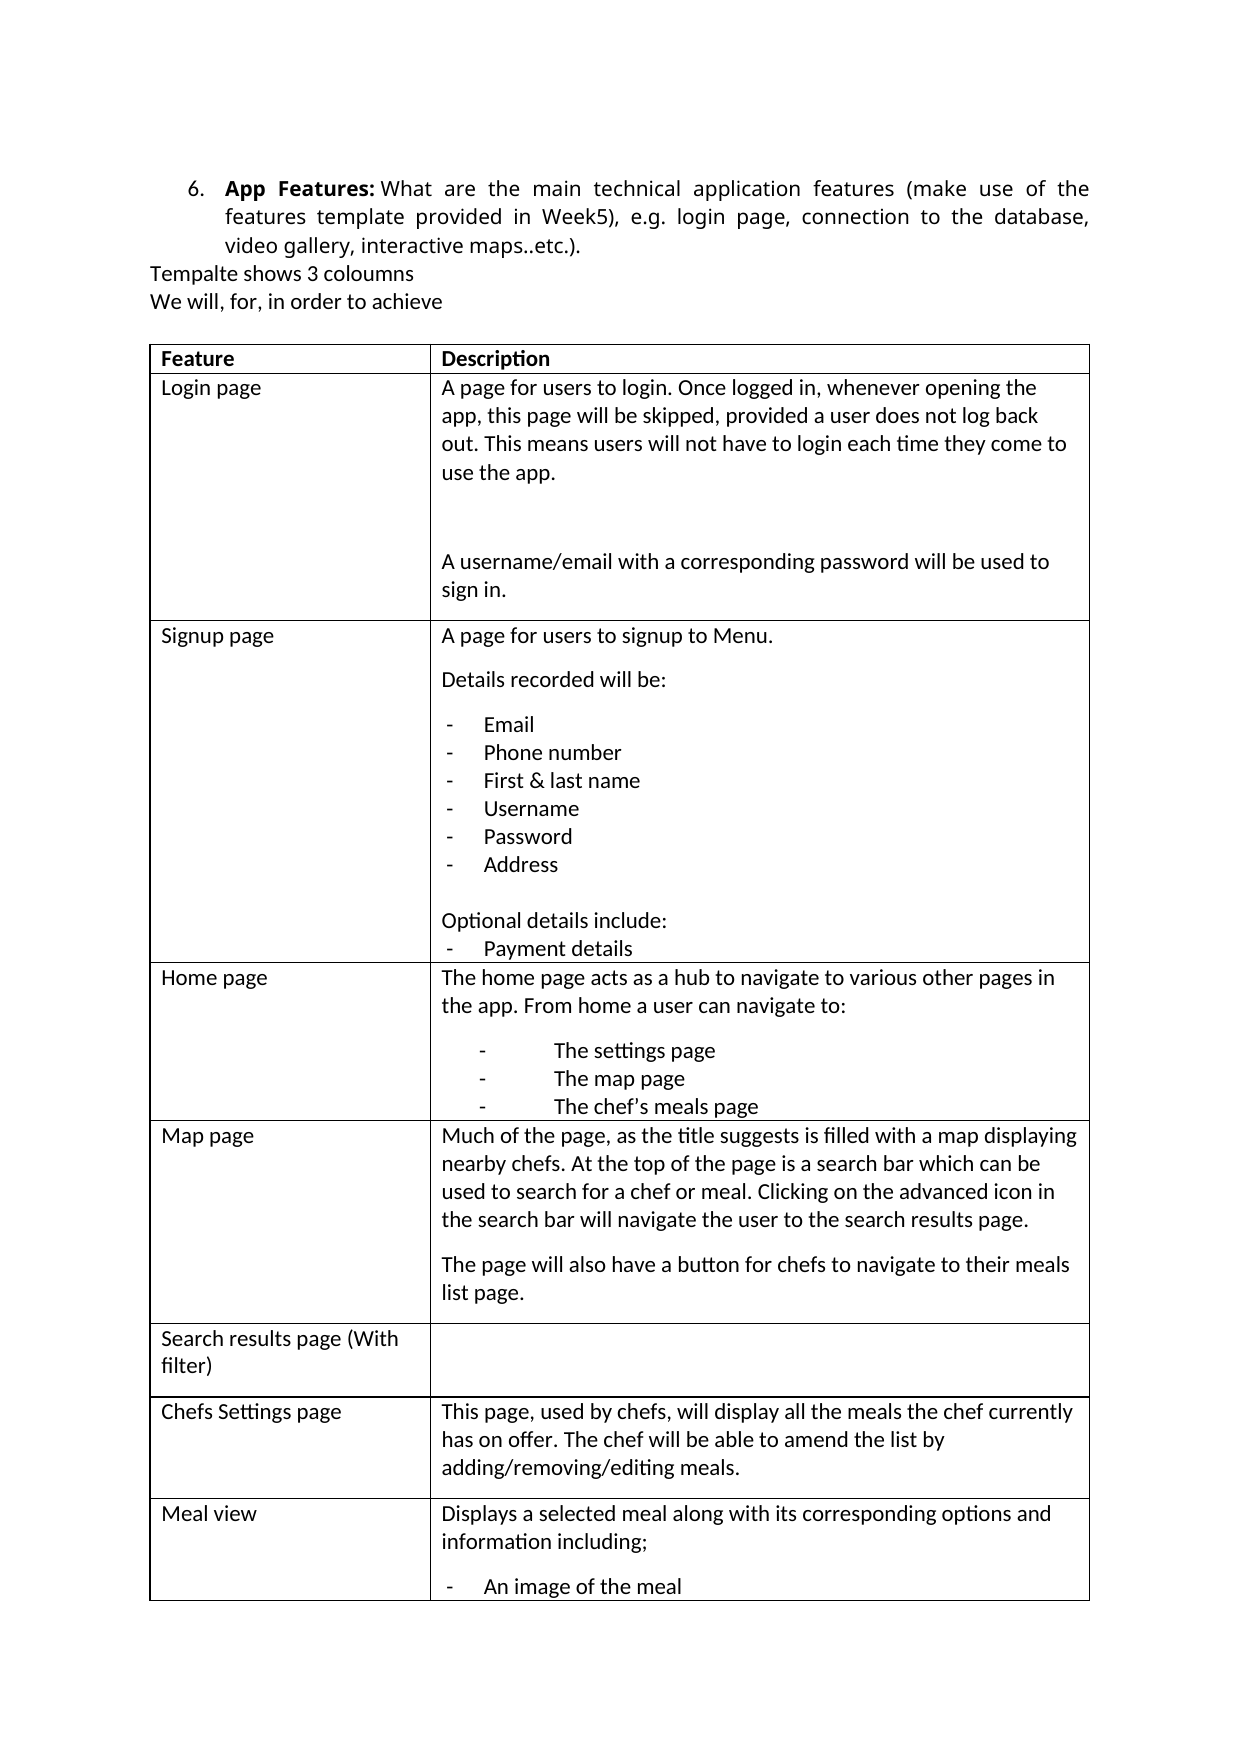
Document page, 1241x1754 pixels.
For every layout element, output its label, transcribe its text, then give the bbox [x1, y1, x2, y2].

table_header Description [431, 345, 1089, 372]
table_cell [431, 1324, 1089, 1396]
text We will, for, in order to achieve [150, 287, 1090, 315]
table_cell Displays a selected meal along with its corresponding options and information including; An image of the meal [431, 1499, 1089, 1600]
table_cell The home page acts as a hub to navigate to various other pages in the app. From home a user can navigate to: The settings page The map page The chef’s meals page [431, 963, 1089, 1120]
table_cell A page for users to login. Once logged in, whenever opening the app, this page will be skipped, provided a user does not log back out. This means users will not have to login each time they come to use the app. A username/email with a corresponding password will be used to sign in. [431, 374, 1089, 620]
table_cell Map page [151, 1121, 430, 1323]
table_cell Much of the page, as the title suggests is filled with a map displaying nearby chefs. At the top of the page is a search bar which can be used to search for a chef or meal. Clicking on the advanced icon in the search bar will navigate the user to the search results page. The page will also have a button for chefs to navigate to their meals list page. [431, 1121, 1089, 1323]
table_cell Signup page [151, 621, 430, 962]
table_header Feature [151, 345, 430, 372]
table_cell Login page [151, 374, 430, 620]
table_cell A page for users to signup to Menu. Details recorded will be: Email Phone number First & last name Username Password Address Optional details include: Payment details [431, 621, 1089, 962]
table_cell This page, used by chefs, will display all the meals the chef currently has on offer. The chef will be able to amend the list by adding/removing/editing meals. [431, 1398, 1089, 1498]
list App Features: What are the main technical application features (make use of the features template provided in Week5), e.g. login page, connection to the database, video gallery, interactive maps..etc.). [187, 174, 1090, 259]
table_cell Search results page (With filter) [151, 1324, 430, 1396]
text Tempalte shows 3 coloumns [150, 259, 1090, 287]
table_cell Home page [151, 963, 430, 1120]
table_cell Chefs Settings page [151, 1398, 430, 1498]
table_cell Meal view [151, 1499, 430, 1600]
